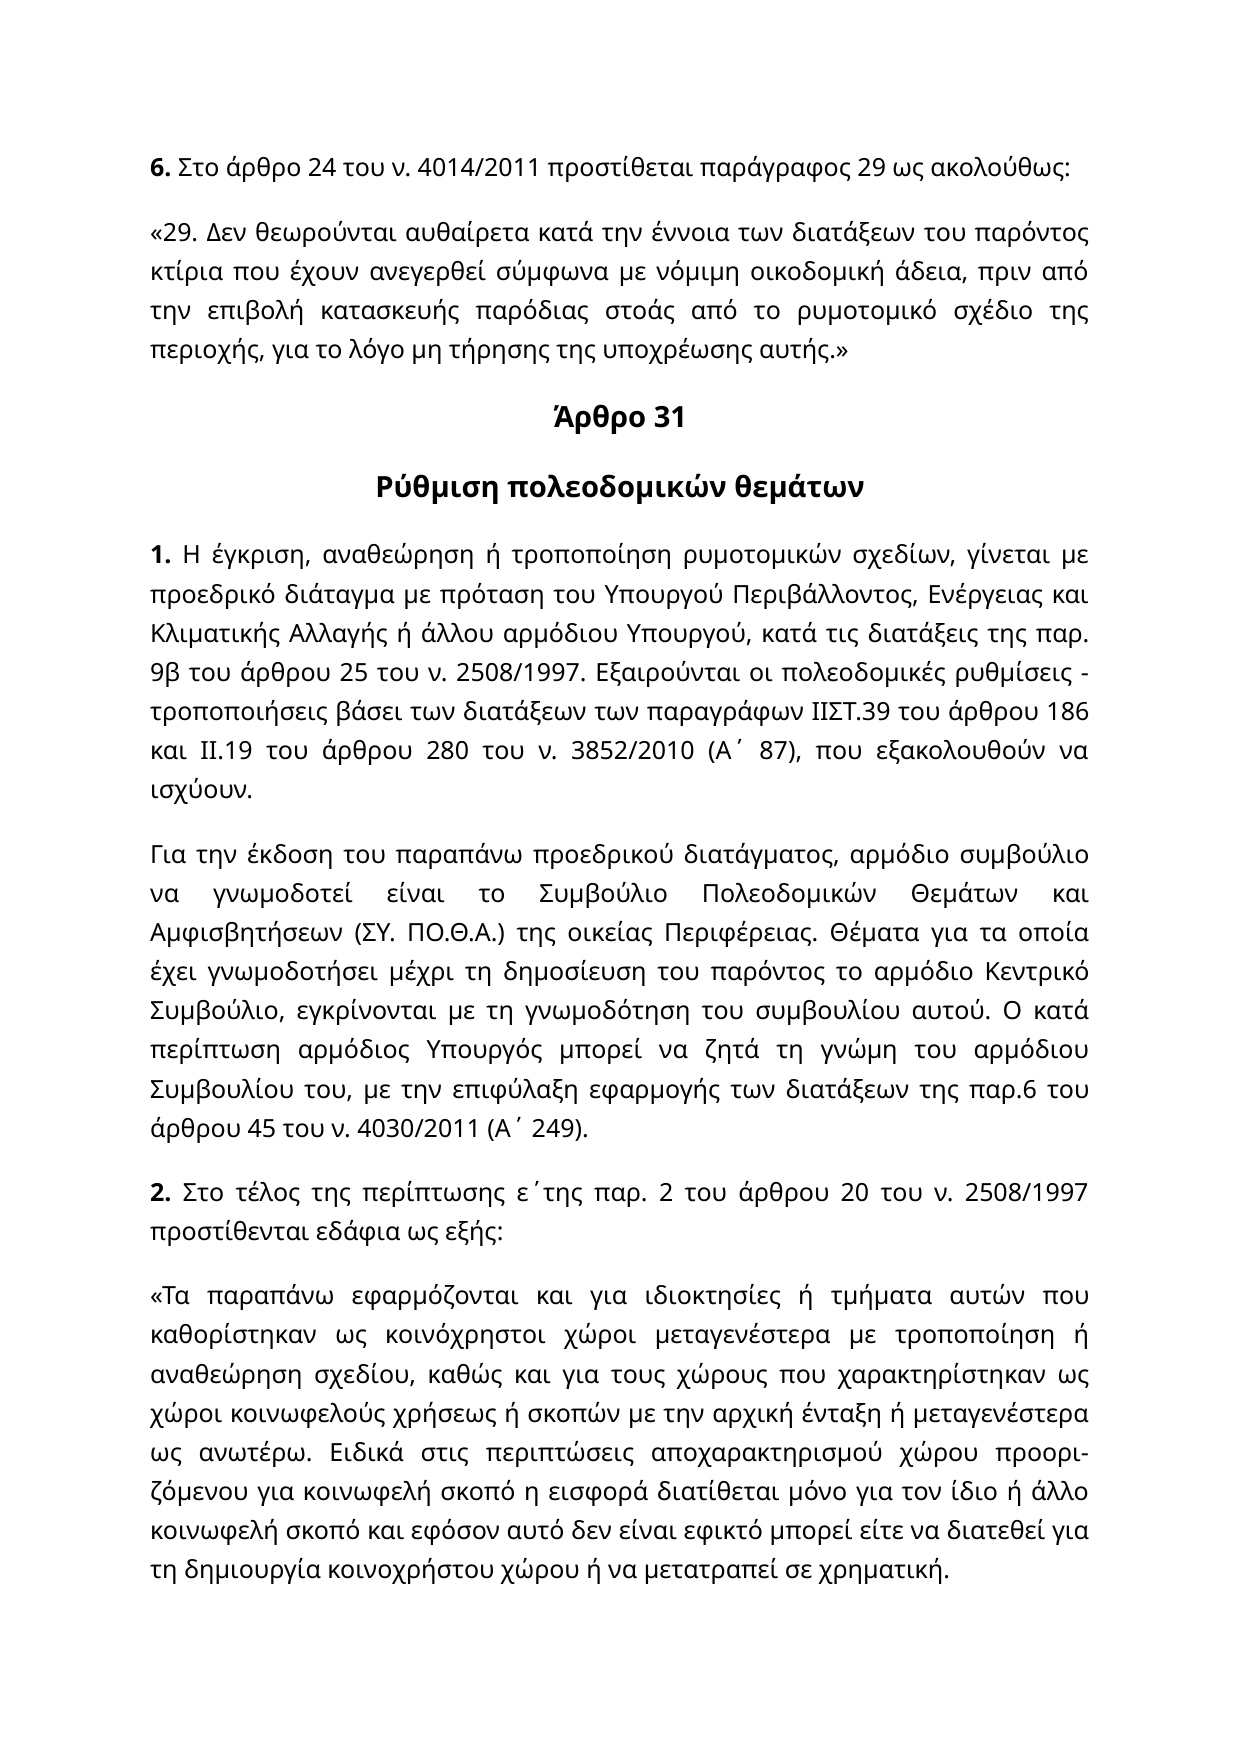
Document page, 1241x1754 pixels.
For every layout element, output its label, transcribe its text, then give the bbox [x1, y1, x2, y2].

text Για την έκδοση του παραπάνω προεδρικού διατάγματος, αρμόδιο συμβούλιο να γνωμοδοτεί είναι το Συμβούλιο Πολεοδομικών Θεμάτων και Αμφισβητήσεων (ΣΥ. ΠΟ.Θ.Α.) της οικείας Περιφέρειας. Θέματα για τα οποία έχει γνωμοδοτήσει μέχρι τη δημοσίευση του παρόντος το αρμόδιο Κεντρικό Συμβούλιο, εγκρίνονται με τη γνωμοδότηση του συμβουλίου αυτού. Ο κατά περίπτωση αρμόδιος Υπουργός μπορεί να ζητά τη γνώμη του αρμόδιου Συμβουλίου του, με την επιφύλαξη εφαρμογής των διατάξεων της παρ.6 του άρθρου 45 του ν. 4030/2011 (Α΄ 249). [150, 836, 1090, 1144]
subtitle Ρύθμιση πολεοδομικών θεμάτων [150, 466, 1090, 506]
text «29. Δεν θεωρούνται αυθαίρετα κατά την έννοια των διατάξεων του παρόντος κτίρια που έχουν ανεγερθεί σύμφωνα με νόμιμη οικοδομική άδεια, πριν από την επιβολή κατασκευής παρόδιας στοάς από το ρυμοτομικό σχέδιο της περιοχής, για το λόγο μη τήρησης της υποχρέωσης αυτής.» [150, 214, 1090, 366]
text 1. Η έγκριση, αναθεώρηση ή τροποποίηση ρυμοτομικών σχεδίων, γίνεται με προεδρικό διάταγμα με πρόταση του Υπουργού Περιβάλλοντος, Ενέργειας και Κλιματικής Αλλαγής ή άλλου αρμόδιου Υπουργού, κατά τις διατάξεις της παρ. 9β του άρθρου 25 του ν. 2508/1997. Εξαιρούνται οι πολεοδομικές ρυθμίσεις - τροποποιήσεις βάσει των διατάξεων των παραγράφων ΙΙΣΤ.39 του άρθρου 186 και ΙΙ.19 του άρθρου 280 του ν. 3852/2010 (Α΄ 87), που εξακολουθούν να ισχύουν. [150, 537, 1090, 806]
subtitle Άρθρο 31 [150, 396, 1090, 436]
text 6. Στο άρθρο 24 του ν. 4014/2011 προστίθεται παράγραφος 29 ως ακολούθως: [150, 150, 1090, 184]
text «Τα παραπάνω εφαρμόζονται και για ιδιοκτησίες ή τμήματα αυτών που καθορίστηκαν ως κοινόχρηστοι χώροι μεταγενέστερα με τροποποίηση ή αναθεώρηση σχεδίου, καθώς και για τους χώρους που χαρακτηρίστηκαν ως χώροι κοινωφελούς χρήσεως ή σκοπών με την αρχική ένταξη ή μεταγενέστερα ως ανωτέρω. Ειδικά στις περιπτώσεις αποχαρακτηρισμού χώρου προορι- ζόμενου για κοινωφελή σκοπό η εισφορά διατίθεται μόνο για τον ίδιο ή άλλο κοινωφελή σκοπό και εφόσον αυτό δεν είναι εφικτό μπορεί είτε να διατεθεί για τη δημιουργία κοινοχρήστου χώρου ή να μετατραπεί σε χρηματική. [150, 1278, 1090, 1586]
text 2. Στο τέλος της περίπτωσης ε΄της παρ. 2 του άρθρου 20 του ν. 2508/1997 προστίθενται εδάφια ως εξής: [150, 1174, 1090, 1248]
